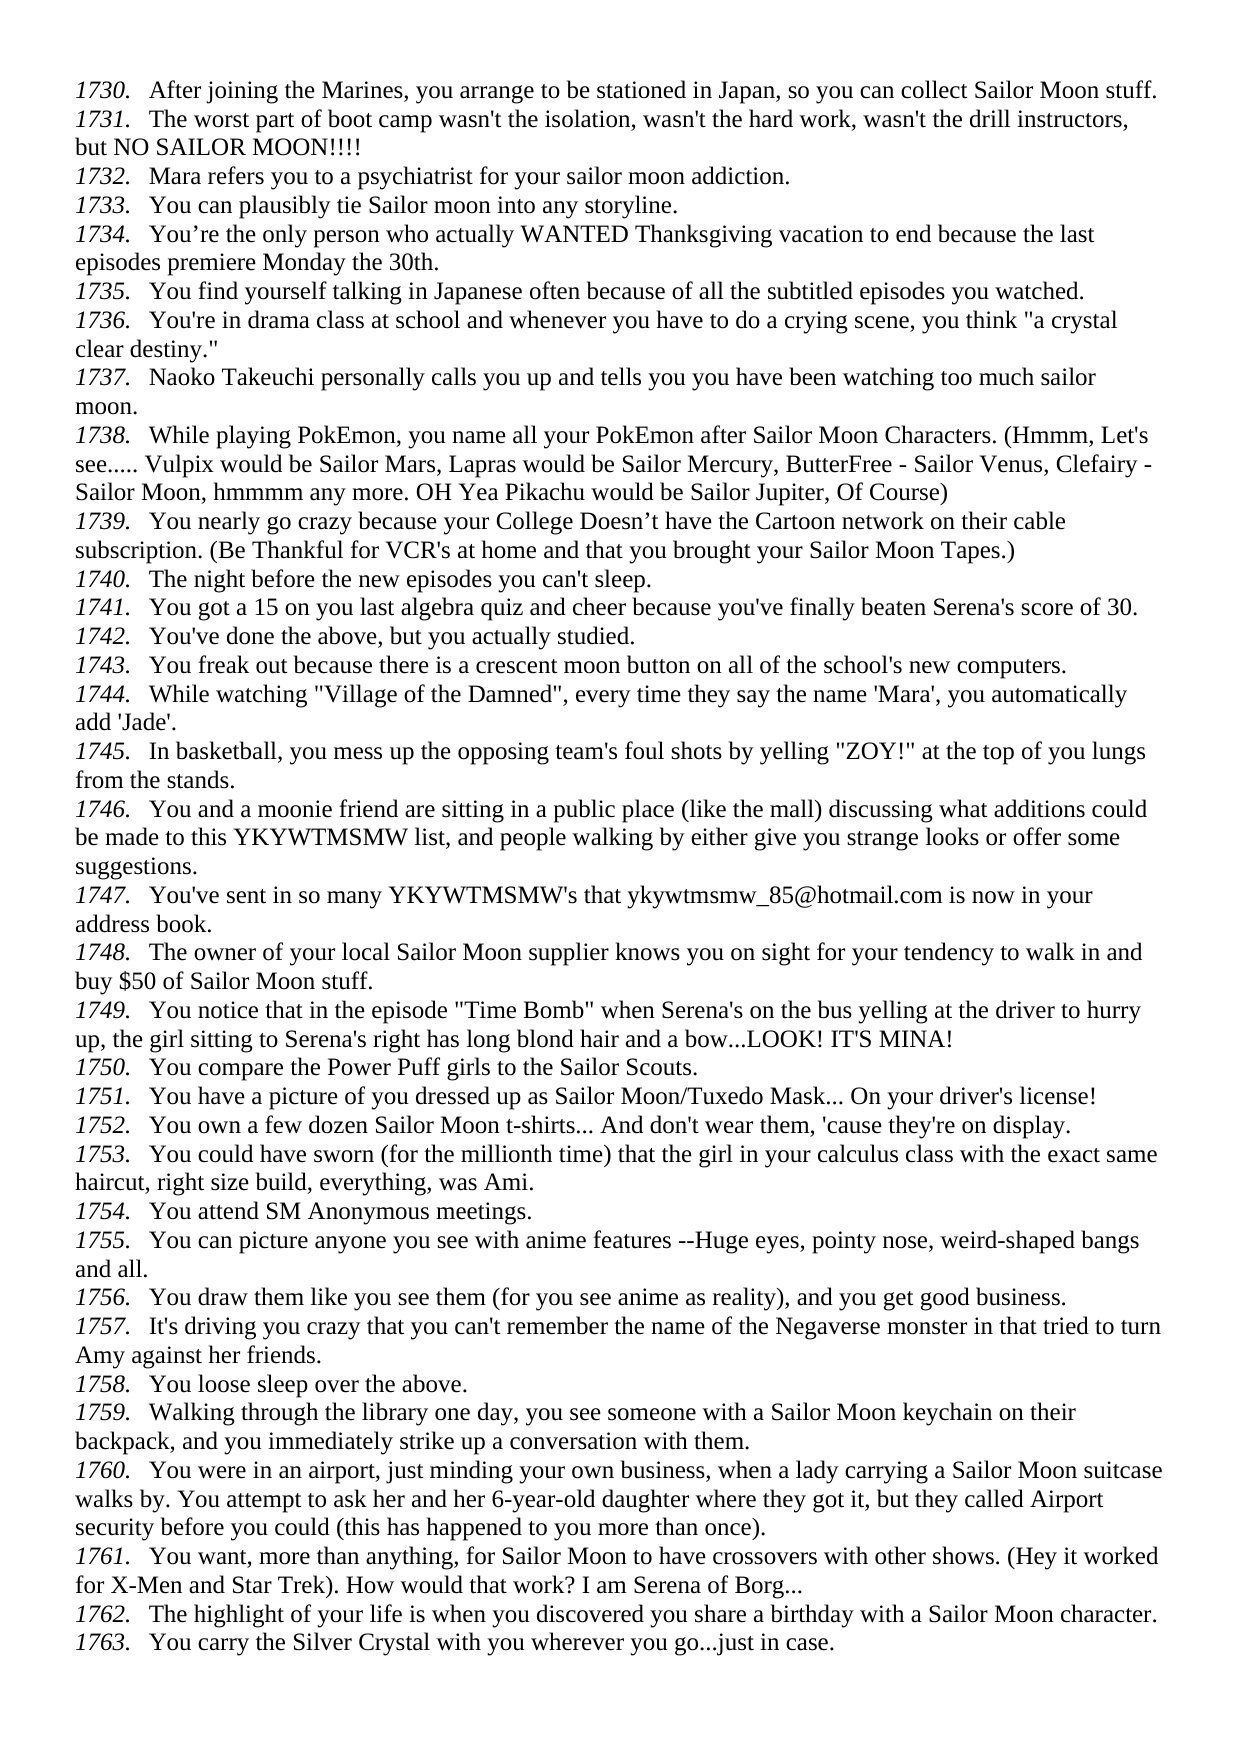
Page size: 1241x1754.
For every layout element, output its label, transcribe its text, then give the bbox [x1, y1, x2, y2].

list Walking through the library one day, you see someone with a Sailor Moon keychain on their backpack, and you immediately strike up a conversation with them. [75, 1397, 1165, 1455]
list While playing PokEmon, you name all your PokEmon after Sailor Moon Characters. (Hmmm, Let's see..... Vulpix would be Sailor Mars, Lapras would be Sailor Mercury, ButterFree - Sailor Venus, Clefairy - Sailor Moon, hmmmm any more. OH Yea Pikachu would be Sailor Jupiter, Of Course) [75, 420, 1165, 506]
list In basketball, you mess up the opposing team's foul shots by yelling "ZOY!" at the top of you lungs from the stands. [75, 736, 1165, 794]
list You’re the only person who actually WANTED Thanksgiving vacation to end because the last episodes premiere Monday the 30th. [75, 219, 1165, 276]
list Mara refers you to a psychiatrist for your sailor moon addiction. [75, 161, 1165, 190]
list You were in an airport, just minding your own business, when a lady carrying a Sailor Moon suitcase walks by. You attempt to ask her and her 6-year-old daughter where they got it, but they called Airport security before you could (this has happened to you more than once). [75, 1455, 1165, 1541]
list You carry the Silver Crystal with you wherever you go...just in case. [75, 1627, 1165, 1656]
list The owner of your local Sailor Moon supplier knows you on sight for your tendency to walk in and buy $50 of Sailor Moon stuff. [75, 937, 1165, 995]
list While watching "Village of the Damned", every time they say the name 'Mara', you automatically add 'Jade'. [75, 679, 1165, 736]
list You're in drama class at school and whenever you have to do a crying scene, you think "a crystal clear destiny." [75, 305, 1165, 362]
list You want, more than anything, for Sailor Moon to have crossovers with other shows. (Hey it worked for X-Men and Star Trek). How would that work? I am Serena of Borg... [75, 1541, 1165, 1599]
list After joining the Marines, you arrange to be stationed in Japan, so you can collect Sailor Moon stuff. [75, 75, 1165, 104]
list It's driving you crazy that you can't remember the name of the Negaverse monster in that tried to turn Amy against her friends. [75, 1311, 1165, 1369]
list You can picture anyone you see with anime features --Huge eyes, pointy nose, weird-shaped bangs and all. [75, 1225, 1165, 1282]
list You notice that in the episode "Time Bomb" when Serena's on the bus yelling at the driver to hurry up, the girl sitting to Serena's right has long blond hair and a bow...LOOK! IT'S MINA! [75, 995, 1165, 1052]
list You nearly go crazy because your College Doesn’t have the Cartoon network on their cable subscription. (Be Thankful for VCR's at home and that you brought your Sailor Moon Tapes.) [75, 506, 1165, 564]
list You can plausibly tie Sailor moon into any storyline. [75, 190, 1165, 219]
list You own a few dozen Sailor Moon t-shirts... And don't wear them, 'cause they're on display. [75, 1110, 1165, 1139]
list You got a 15 on you last algebra quiz and cheer because you've finally beaten Serena's score of 30. [75, 592, 1165, 621]
list You attend SM Anonymous meetings. [75, 1196, 1165, 1225]
list You've sent in so many YKYWTMSMW's that ykywtmsmw_85@hotmail.com is now in your address book. [75, 880, 1165, 937]
list The highlight of your life is when you discovered you share a birthday with a Sailor Moon character. [75, 1599, 1165, 1627]
list You could have sworn (for the millionth time) that the girl in your calculus class with the exact same haircut, right size build, everything, was Ami. [75, 1139, 1165, 1196]
list Naoko Takeuchi personally calls you up and tells you you have been watching too much sailor moon. [75, 362, 1165, 420]
list The worst part of boot camp wasn't the isolation, wasn't the hard work, wasn't the drill instructors, but NO SAILOR MOON!!!! [75, 104, 1165, 161]
list You loose sleep over the above. [75, 1369, 1165, 1397]
list The night before the new episodes you can't sleep. [75, 564, 1165, 592]
list You find yourself talking in Japanese often because of all the subtitled episodes you watched. [75, 276, 1165, 305]
list You and a moonie friend are sitting in a public place (like the mall) discussing what additions could be made to this YKYWTMSMW list, and people walking by either give you strange looks or offer some suggestions. [75, 794, 1165, 880]
list You have a picture of you dressed up as Sailor Moon/Tuxedo Mask... On your driver's license! [75, 1081, 1165, 1110]
list You've done the above, but you actually studied. [75, 621, 1165, 650]
list You compare the Power Puff girls to the Sailor Scouts. [75, 1052, 1165, 1081]
list You freak out because there is a crescent moon button on all of the school's new computers. [75, 650, 1165, 679]
list You draw them like you see them (for you see anime as reality), and you get good business. [75, 1282, 1165, 1311]
